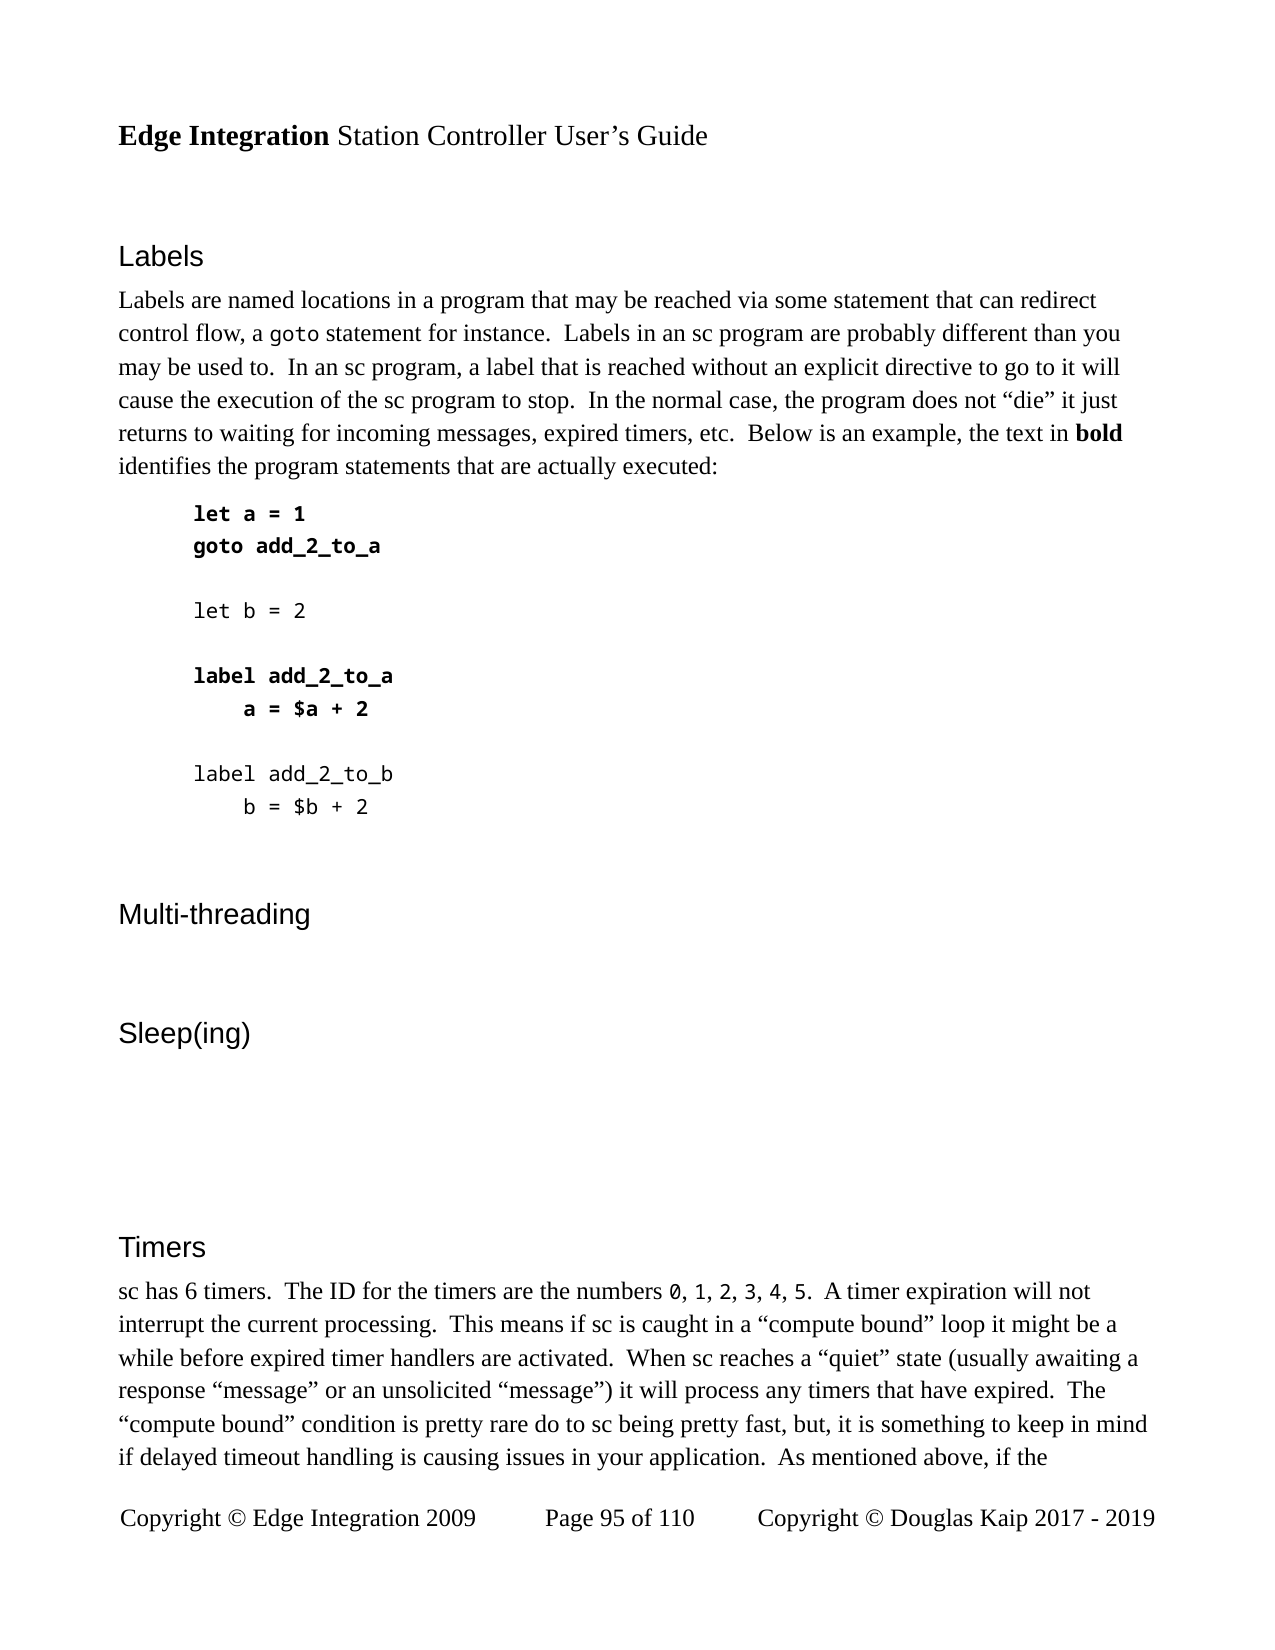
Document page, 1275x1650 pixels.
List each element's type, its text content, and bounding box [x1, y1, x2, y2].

text a = $a + 2 [193, 694, 1157, 723]
subtitle Multi-threading [118, 897, 1157, 931]
text let b = 2 [193, 596, 1157, 625]
text let a = 1 [193, 499, 1157, 527]
subtitle Sleep(ing) [118, 1016, 1157, 1049]
subtitle Timers [118, 1230, 1157, 1263]
text goto add_2_to_a [193, 531, 1157, 560]
subtitle Labels [118, 239, 1157, 273]
text Labels are named locations in a program that may be reached via some statement that can redirect control flow, a goto statement for instance. Labels in an sc program are probably different than you may be used to. In an sc program, a label that is reached without an explicit directive to go to it will cause the execution of the sc program to stop. In the normal case, the program does not “die” it just returns to waiting for incoming messages, expired timers, etc. Below is an example, the text in bold identifies the program statements that are actually executed: [118, 285, 1157, 480]
text sc has 6 timers. The ID for the timers are the numbers 0, 1, 2, 3, 4, 5. A timer expiration will not interrupt the current processing. This means if sc is caught in a “compute bound” loop it might be a while before expired timer handlers are activated. When sc reaches a “quiet” state (usually awaiting a response “message” or an unsolicited “message”) it will process any timers that have expired. The “compute bound” condition is pretty rare do to sc being pretty fast, but, it is something to keep in mind if delayed timeout handling is causing issues in your application. As mentioned above, if the [118, 1276, 1157, 1470]
text b = $b + 2 [193, 792, 1157, 821]
text label add_2_to_b [193, 759, 1157, 788]
text label add_2_to_a [193, 662, 1157, 690]
